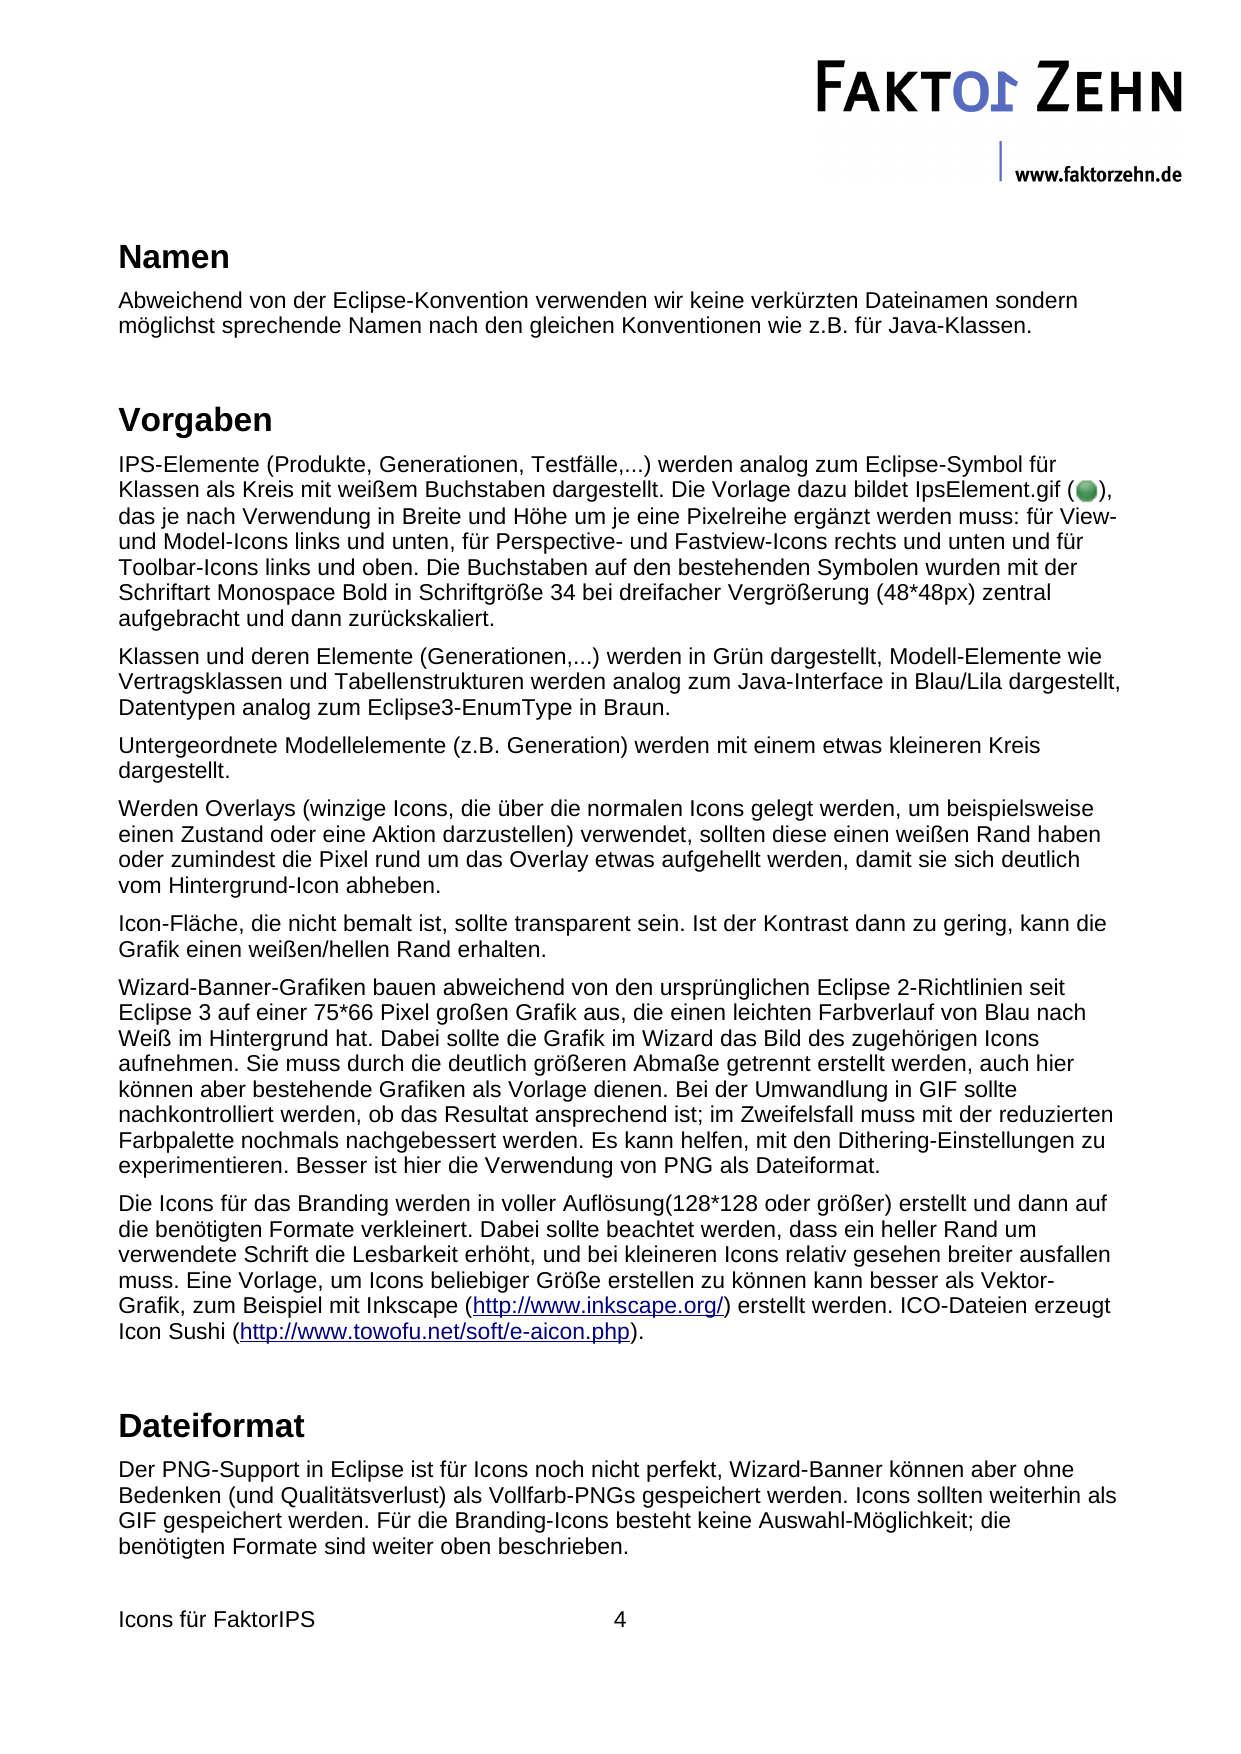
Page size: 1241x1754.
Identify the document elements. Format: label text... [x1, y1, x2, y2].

text Wizard-Banner-Grafiken bauen abweichend von den ursprünglichen Eclipse 2-Richtlinien seit Eclipse 3 auf einer 75*66 Pixel großen Grafik aus, die einen leichten Farbverlauf von Blau nach Weiß im Hintergrund hat. Dabei sollte die Grafik im Wizard das Bild des zugehörigen Icons aufnehmen. Sie muss durch die deutlich größeren Abmaße getrennt erstellt werden, auch hier können aber bestehende Grafiken als Vorlage dienen. Bei der Umwandlung in GIF sollte nachkontrolliert werden, ob das Resultat ansprechend ist; im Zweifelsfall muss mit der reduzierten Farbpalette nochmals nachgebessert werden. Es kann helfen, mit den Dithering-Einstellungen zu experimentieren. Besser ist hier die Verwendung von PNG als Dateiformat. [118, 974, 1122, 1178]
text Die Icons für das Branding werden in voller Auflösung(128*128 oder größer) erstellt und dann auf die benötigten Formate verkleinert. Dabei sollte beachtet werden, dass ein heller Rand um verwendete Schrift die Lesbarkeit erhöht, und bei kleineren Icons relativ gesehen breiter ausfallen muss. Eine Vorlage, um Icons beliebiger Größe erstellen zu können kann besser als Vektor-Grafik, zum Beispiel mit Inkscape (http://www.inkscape.org/) erstellt werden. ICO-Dateien erzeugt Icon Sushi (http://www.towofu.net/soft/e-aicon.php). [118, 1191, 1122, 1344]
text IPS-Elemente (Produkte, Generationen, Testfälle,...) werden analog zum Eclipse-Symbol für Klassen als Kreis mit weißem Buchstaben dargestellt. Die Vorlage dazu bildet IpsElement.gif (), das je nach Verwendung in Breite und Höhe um je eine Pixelreihe ergänzt werden muss: für View- und Model-Icons links und unten, für Perspective- und Fastview-Icons rechts und unten und für Toolbar-Icons links und oben. Die Buchstaben auf den bestehenden Symbolen wurden mit der Schriftart Monospace Bold in Schriftgröße 34 bei dreifacher Vergrößerung (48*48px) zentral aufgebracht und dann zurückskaliert. [118, 451, 1122, 631]
text Icon-Fläche, die nicht bemalt ist, sollte transparent sein. Ist der Kontrast dann zu gering, kann die Grafik einen weißen/hellen Rand erhalten. [118, 911, 1122, 962]
subtitle Dateiformat [118, 1407, 1122, 1444]
text Der PNG-Support in Eclipse ist für Icons noch nicht perfekt, Wizard-Banner können aber ohne Bedenken (und Qualitätsverlust) als Vollfarb-PNGs gespeichert werden. Icons sollten weiterhin als GIF gespeichert werden. Für die Branding-Icons besteht keine Auswahl-Möglichkeit; die benötigten Formate sind weiter oben beschrieben. [118, 1457, 1122, 1559]
text Abweichend von der Eclipse-Konvention verwenden wir keine verkürzten Dateinamen sondern möglichst sprechende Namen nach den gleichen Konventionen wie z.B. für Java-Klassen. [118, 288, 1122, 339]
subtitle Vorgaben [118, 402, 1122, 439]
text Werden Overlays (winzige Icons, die über die normalen Icons gelegt werden, um beispielsweise einen Zustand oder eine Aktion darzustellen) verwendet, sollten diese einen weißen Rand haben oder zumindest die Pixel rund um das Overlay etwas aufgehellt werden, damit sie sich deutlich vom Hintergrund-Icon abheben. [118, 796, 1122, 898]
picture [1075, 480, 1099, 504]
text Untergeordnete Modellelemente (z.B. Generation) werden mit einem etwas kleineren Kreis dargestellt. [118, 733, 1122, 784]
text Klassen und deren Elemente (Generationen,...) werden in Grün dargestellt, Modell-Elemente wie Vertragsklassen und Tabellenstrukturen werden analog zum Java-Interface in Blau/Lila dargestellt, Datentypen analog zum Eclipse3-EnumType in Braun. [118, 643, 1122, 720]
subtitle Namen [118, 238, 1122, 275]
